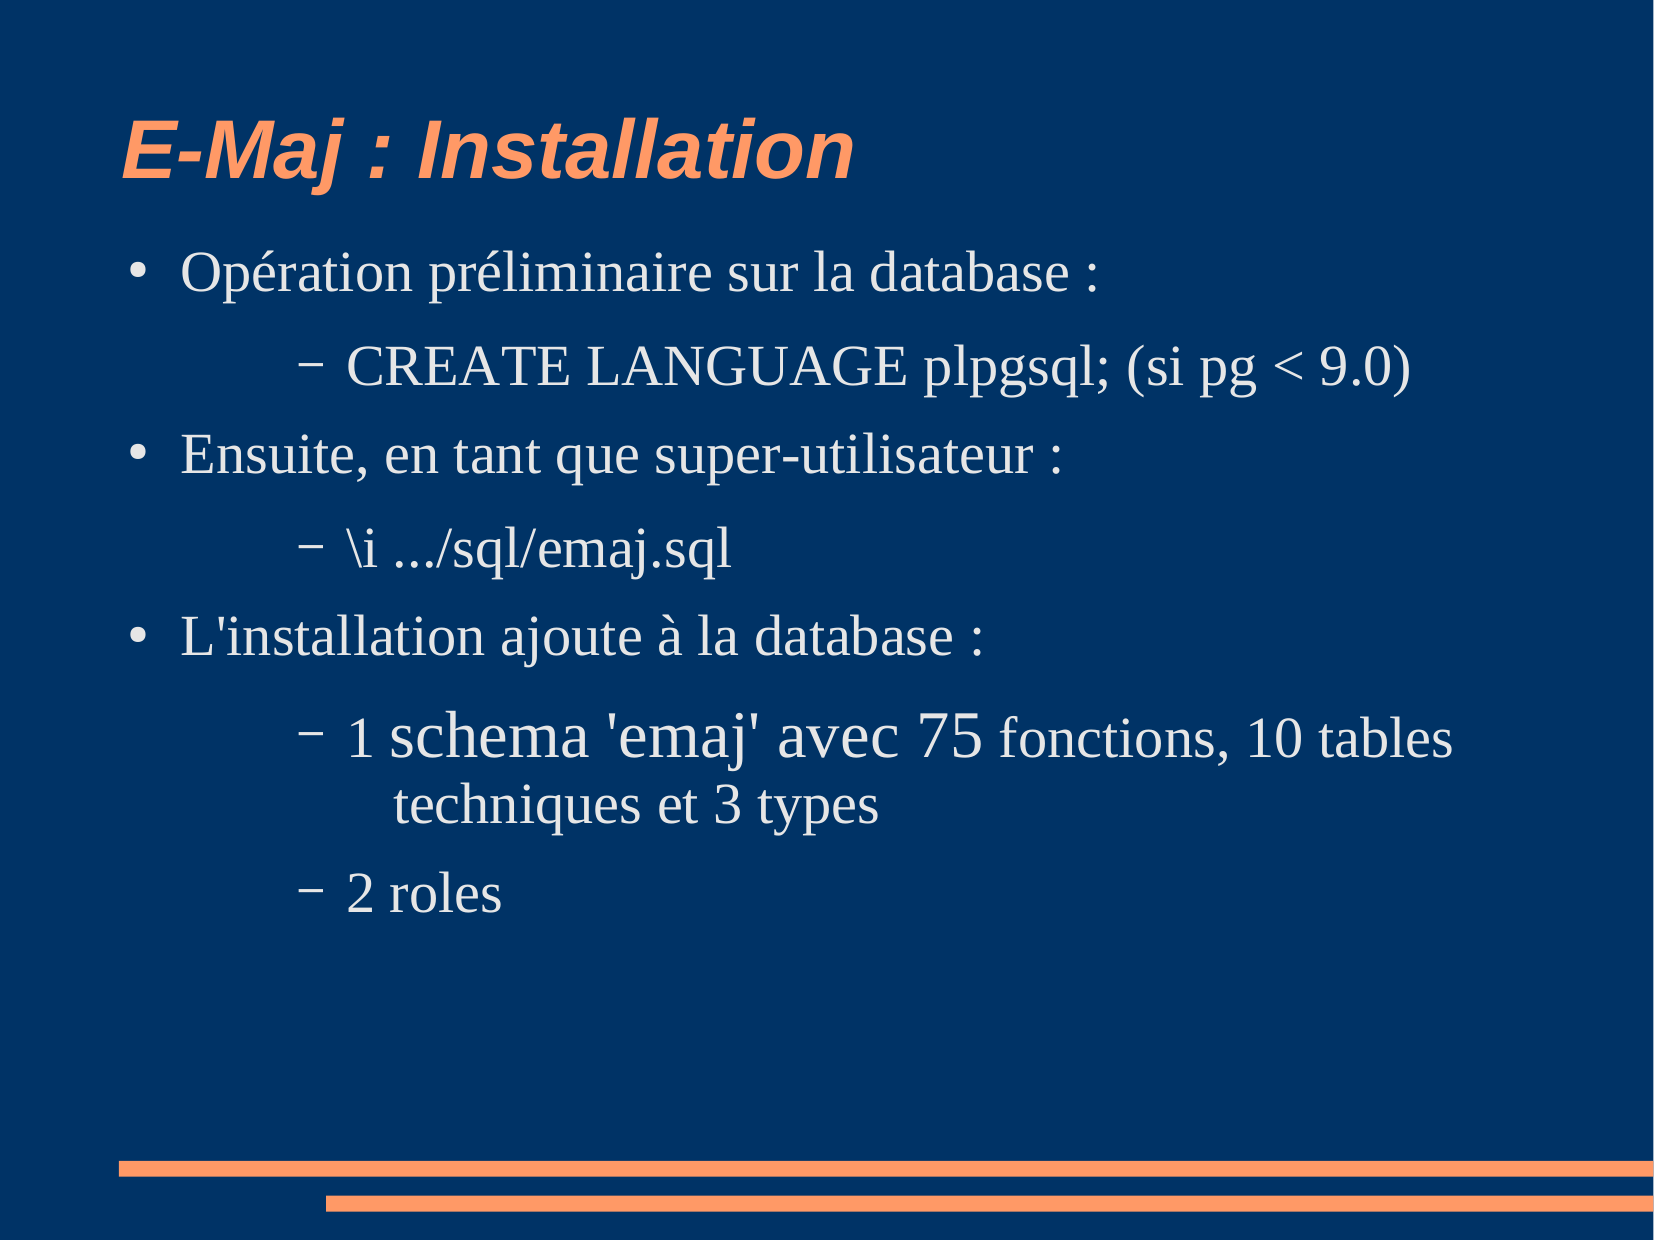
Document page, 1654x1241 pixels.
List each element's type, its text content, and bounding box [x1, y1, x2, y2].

title E-Maj : Installation [121, 53, 1534, 239]
list Opération préliminaire sur la database : CREATE LANGUAGE plpgsql; (si pg < 9.0) Ensuite, en tant que super-utilisateur : \i .../sql/emaj.sql L'installation ajoute à la database : 1 schema 'emaj' avec 75 fonctions, 10 tables techniques et 3 types 2 roles [109, 239, 1549, 1035]
